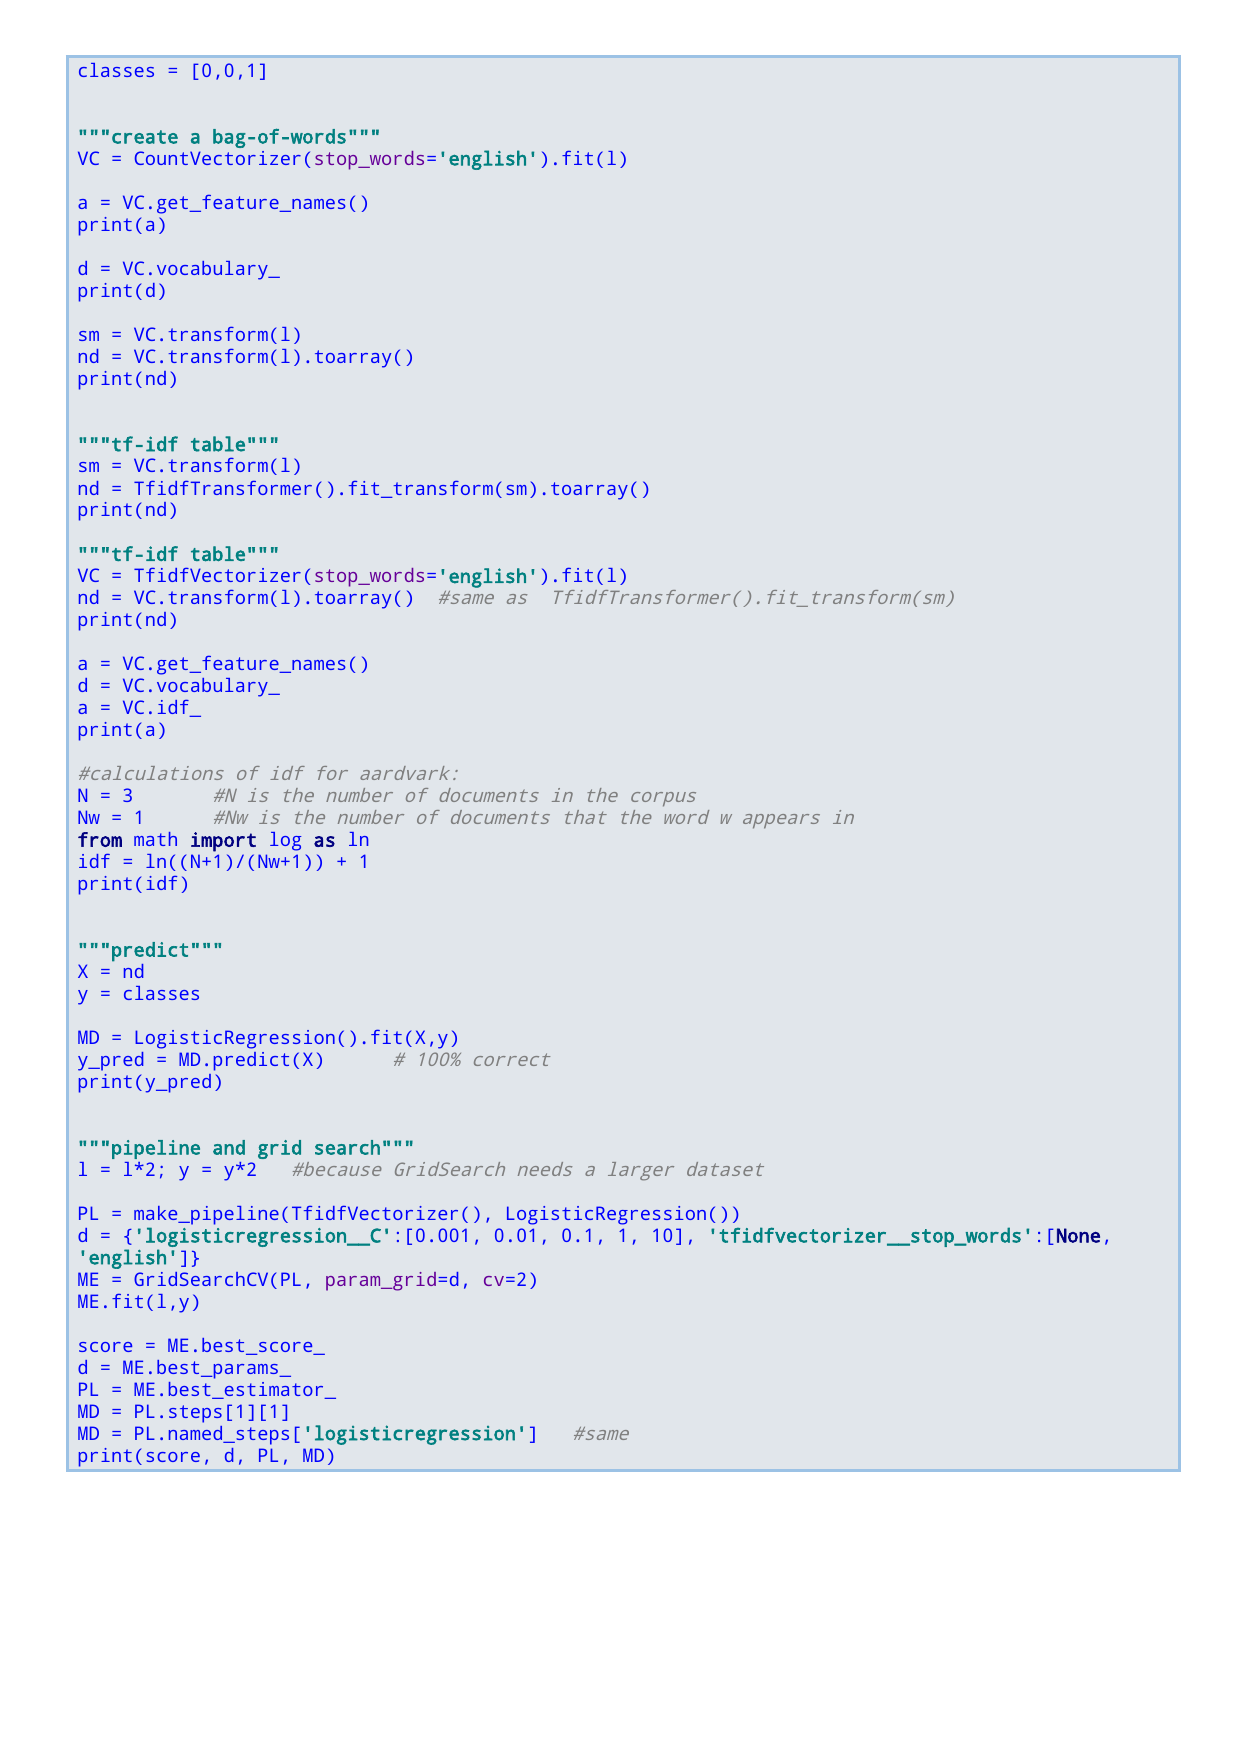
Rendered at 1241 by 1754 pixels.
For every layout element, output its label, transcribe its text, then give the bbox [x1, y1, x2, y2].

text classes = [0,0,1] """create a bag-of-words""" VC = CountVectorizer(stop_words='english').fit(l) a = VC.get_feature_names() print(a) d = VC.vocabulary_ print(d) sm = VC.transform(l) nd = VC.transform(l).toarray() print(nd) """tf-idf table""" sm = VC.transform(l) nd = TfidfTransformer().fit_transform(sm).toarray() print(nd) """tf-idf table""" VC = TfidfVectorizer(stop_words='english').fit(l) nd = VC.transform(l).toarray() #same as TfidfTransformer().fit_transform(sm) print(nd) a = VC.get_feature_names() d = VC.vocabulary_ a = VC.idf_ print(a) #calculations of idf for aardvark: N = 3 #N is the number of documents in the corpus Nw = 1 #Nw is the number of documents that the word w appears in from math import log as ln idf = ln((N+1)/(Nw+1)) + 1 print(idf) """predict""" X = nd y = classes MD = LogisticRegression().fit(X,y) y_pred = MD.predict(X) # 100% correct print(y_pred) """pipeline and grid search""" l = l*2; y = y*2 #because GridSearch needs a larger dataset PL = make_pipeline(TfidfVectorizer(), LogisticRegression()) d = {'logisticregression__C':[0.001, 0.01, 0.1, 1, 10], 'tfidfvectorizer__stop_words':[None, 'english']} ME = GridSearchCV(PL, param_grid=d, cv=2) ME.fit(l,y) score = ME.best_score_ d = ME.best_params_ PL = ME.best_estimator_ MD = PL.steps[1][1] MD = PL.named_steps['logisticregression'] #same print(score, d, PL, MD) [69, 58, 1178, 1469]
